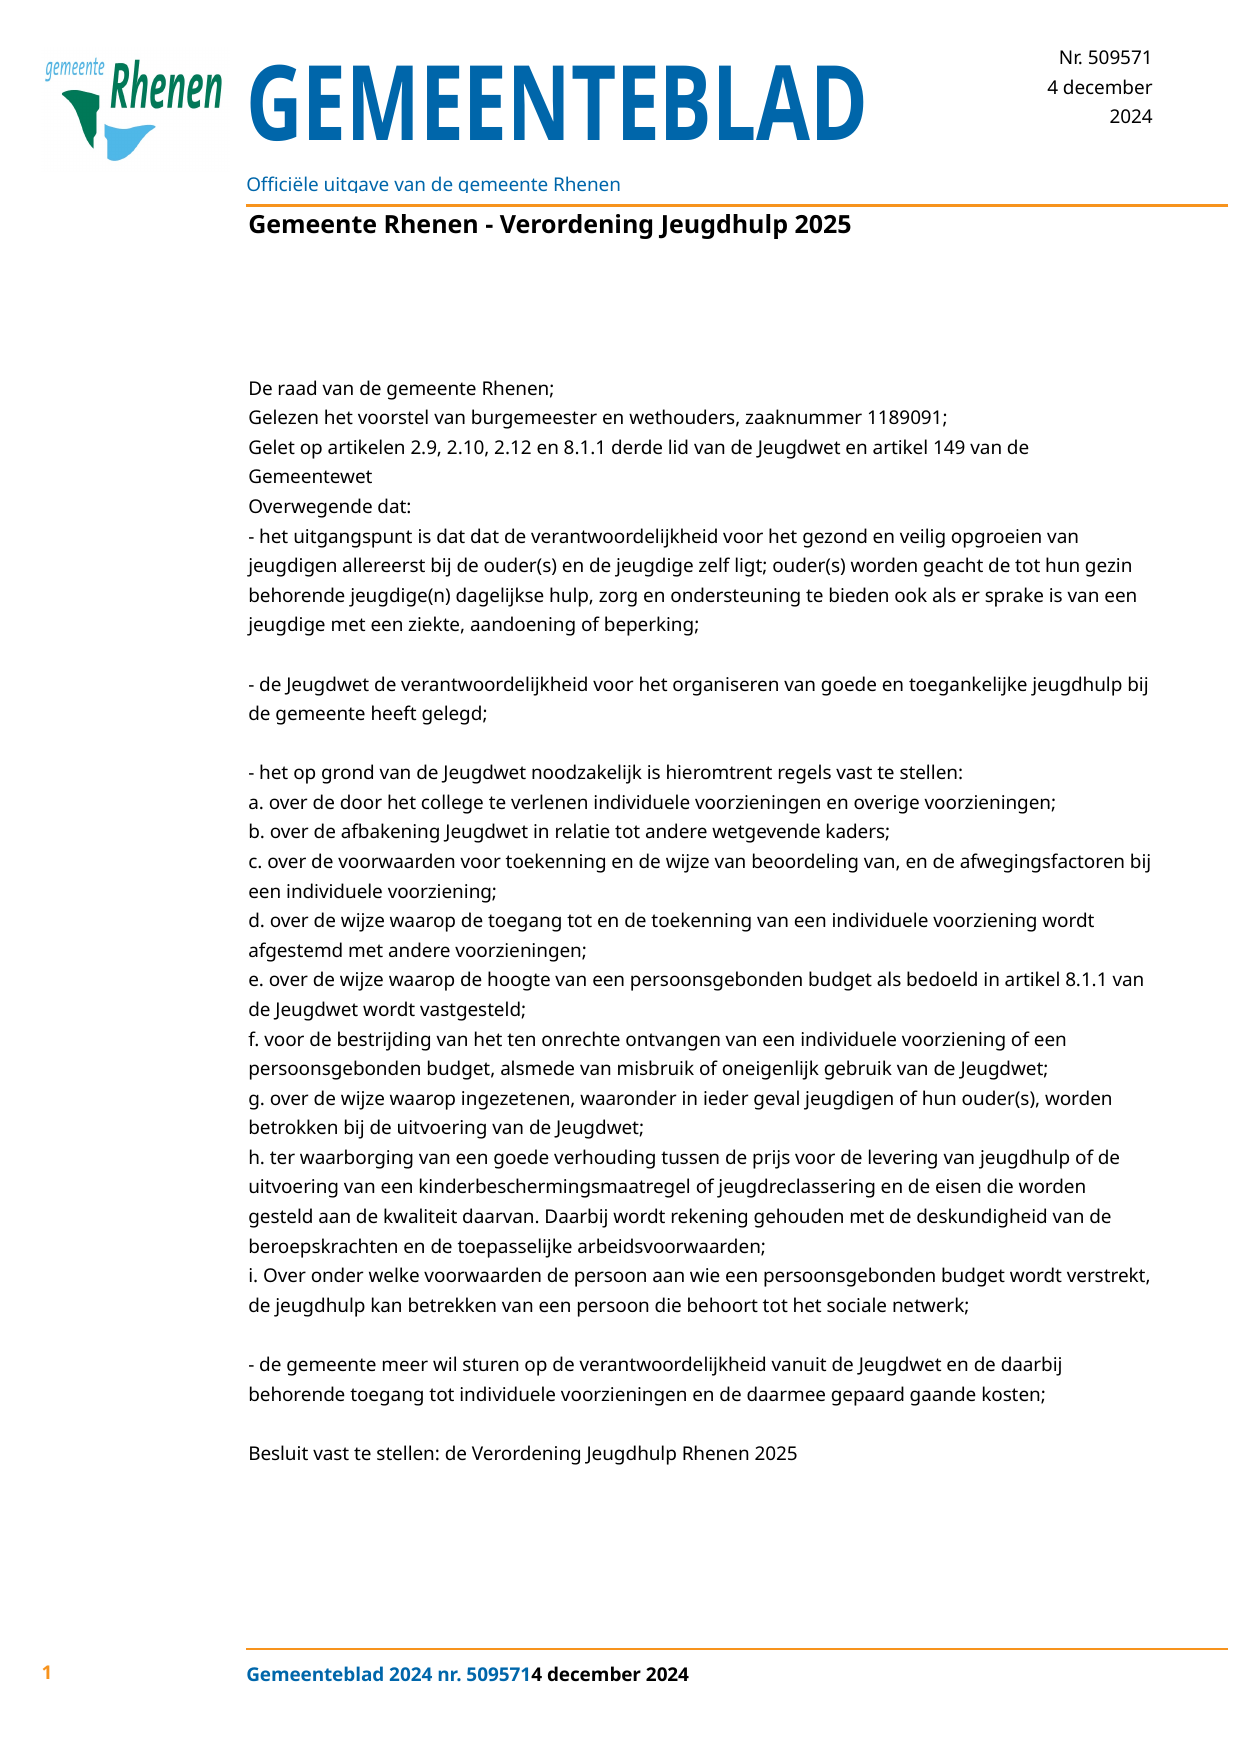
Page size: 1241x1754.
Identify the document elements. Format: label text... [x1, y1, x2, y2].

picture [41, 47, 231, 172]
text - het op grond van de Jeugdwet noodzakelijk is hieromtrent regels vast te stellen: [248, 759, 1152, 785]
text i. Over onder welke voorwaarden de persoon aan wie een persoonsgebonden budget wordt verstrekt, de jeugdhulp kan betrekken van een persoon die behoort tot het sociale netwerk; [248, 1262, 1152, 1318]
text d. over de wijze waarop de toegang tot en de toekenning van een individuele voorziening wordt afgestemd met andere voorzieningen; [248, 907, 1152, 963]
text Besluit vast te stellen: de Verordening Jeugdhulp Rhenen 2025 [248, 1440, 1152, 1466]
text Gemeente Rhenen - Verordening Jeugdhulp 2025 [248, 207, 1152, 241]
text Gelezen het voorstel van burgemeester en wethouders, zaaknummer 1189091; [248, 404, 1152, 430]
text g. over de wijze waarop ingezetenen, waaronder in ieder geval jeugdigen of hun ouder(s), worden betrokken bij de uitvoering van de Jeugdwet; [248, 1085, 1152, 1140]
text Gelet op artikelen 2.9, 2.10, 2.12 en 8.1.1 derde lid van de Jeugdwet en artikel 149 van de Gemeentewet [248, 434, 1152, 489]
text f. voor de bestrijding van het ten onrechte ontvangen van een individuele voorziening of een persoonsgebonden budget, alsmede van misbruik of oneigenlijk gebruik van de Jeugdwet; [248, 1026, 1152, 1081]
text e. over de wijze waarop de hoogte van een persoonsgebonden budget als bedoeld in artikel 8.1.1 van de Jeugdwet wordt vastgesteld; [248, 967, 1152, 1022]
text b. over de afbakening Jeugdwet in relatie tot andere wetgevende kaders; [248, 819, 1152, 844]
text c. over de voorwaarden voor toekenning en de wijze van beoordeling van, en de afwegingsfactoren bij een individuele voorziening; [248, 848, 1152, 903]
text - de gemeente meer wil sturen op de verantwoordelijkheid vanuit de Jeugdwet en de daarbij behorende toegang tot individuele voorzieningen en de daarmee gepaard gaande kosten; [248, 1351, 1152, 1406]
text Overwegende dat: [248, 493, 1152, 519]
text De raad van de gemeente Rhenen; [248, 375, 1152, 401]
text h. ter waarborging van een goede verhouding tussen de prijs voor de levering van jeugdhulp of de uitvoering van een kinderbeschermingsmaatregel of jeugdreclassering en de eisen die worden gesteld aan de kwaliteit daarvan. Daarbij wordt rekening gehouden met de deskundigheid van de beroepskrachten en de toepasselijke arbeidsvoorwaarden; [248, 1144, 1152, 1258]
text a. over de door het college te verlenen individuele voorzieningen en overige voorzieningen; [248, 789, 1152, 815]
text - de Jeugdwet de verantwoordelijkheid voor het organiseren van goede en toegankelijke jeugdhulp bij de gemeente heeft gelegd; [248, 671, 1152, 726]
text - het uitgangspunt is dat dat de verantwoordelijkheid voor het gezond en veilig opgroeien van jeugdigen allereerst bij de ouder(s) en de jeugdige zelf ligt; ouder(s) worden geacht de tot hun gezin behorende jeugdige(n) dagelijkse hulp, zorg en ondersteuning te bieden ook als er sprake is van een jeugdige met een ziekte, aandoening of beperking; [248, 523, 1152, 637]
